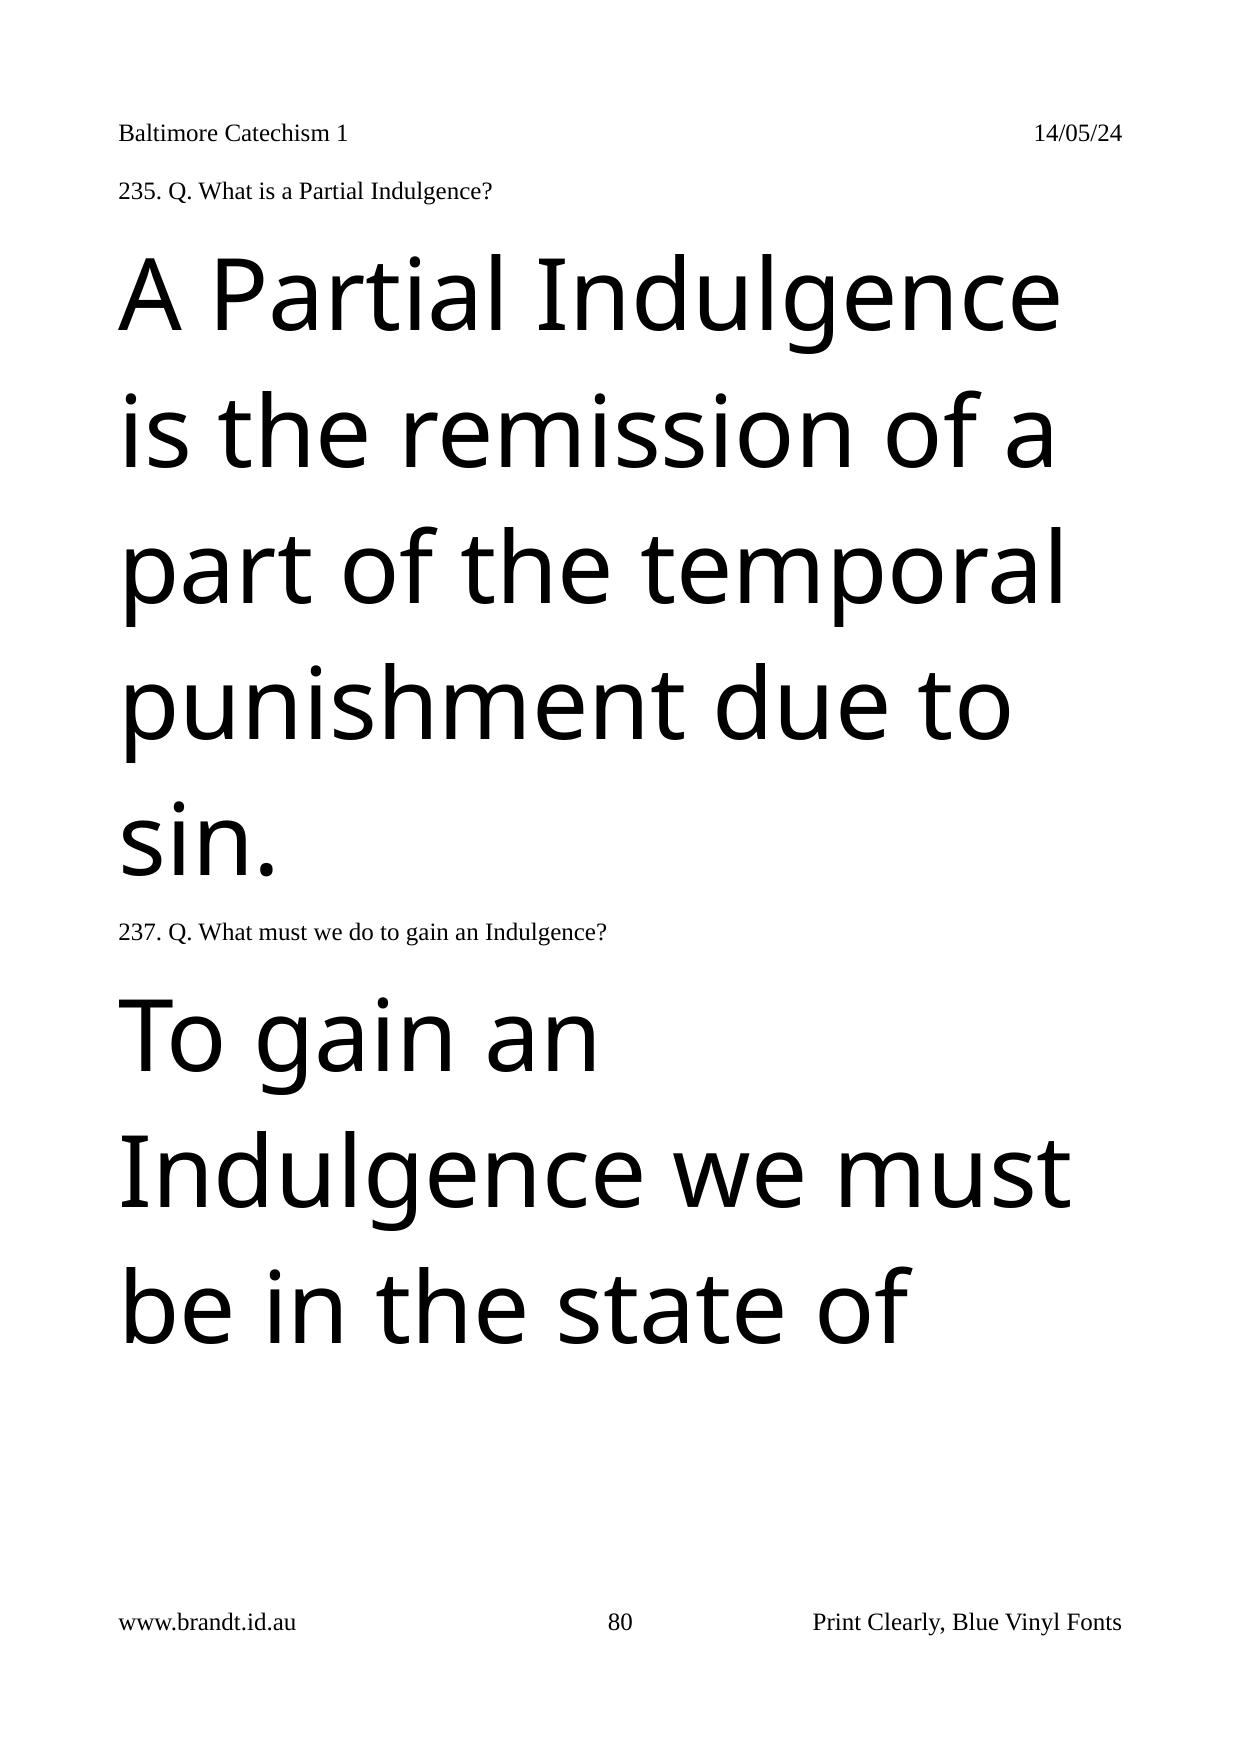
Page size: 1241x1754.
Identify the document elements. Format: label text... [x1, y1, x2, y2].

text 237. Q. What must we do to gain an Indulgence? [118, 917, 1122, 946]
text 235. Q. What is a Partial Indulgence? [118, 176, 1122, 205]
text A Partial Indulgence is the remission of a part of the temporal punishment due to sin. [118, 224, 1122, 905]
text To gain an Indulgence we must be in the state of [118, 964, 1122, 1373]
